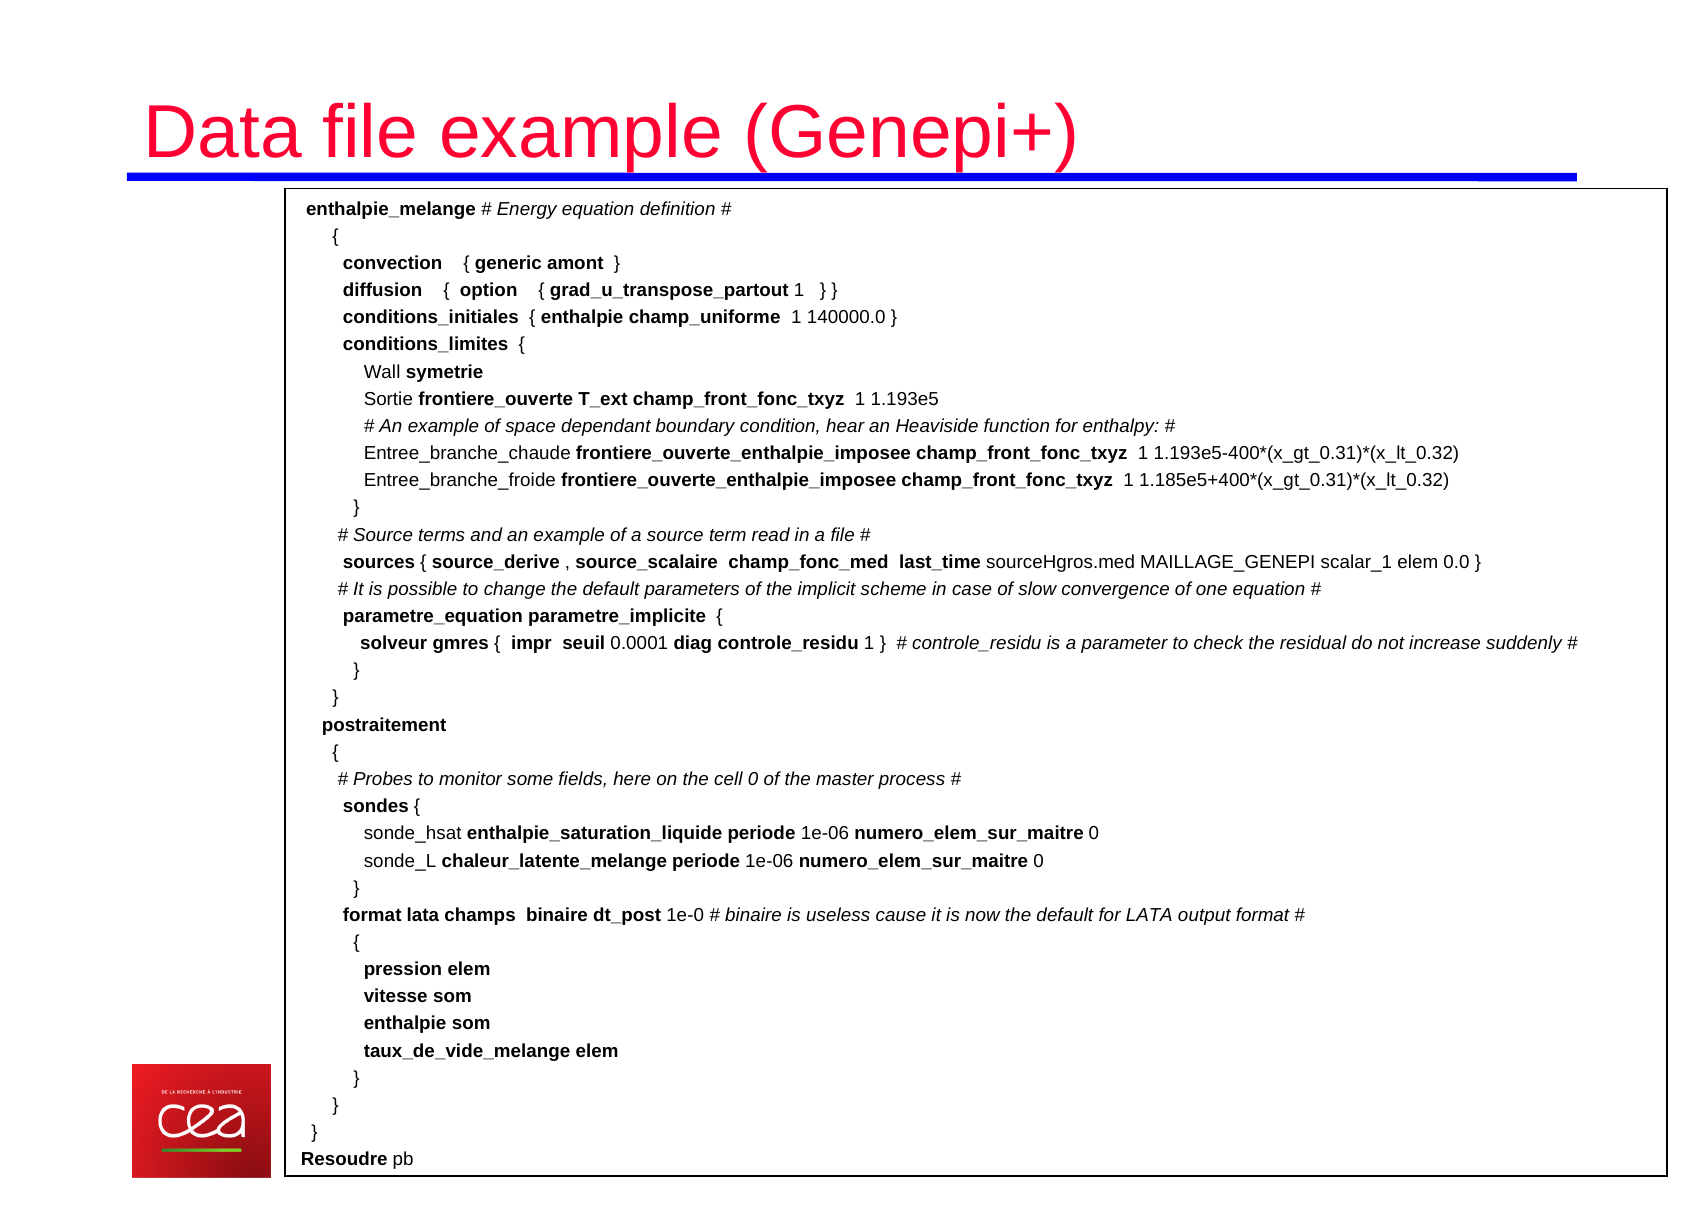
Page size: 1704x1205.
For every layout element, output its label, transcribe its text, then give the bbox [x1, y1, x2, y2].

text_box enthalpie_melange # Energy equation definition # { convection { generic amont } diffusion { option { grad_u_transpose_partout 1 } } conditions_initiales { enthalpie champ_uniforme 1 140000.0 } conditions_limites { Wall symetrie Sortie frontiere_ouverte T_ext champ_front_fonc_txyz 1 1.193e5 # An example of space dependant boundary condition, hear an Heaviside function for enthalpy: # Entree_branche_chaude frontiere_ouverte_enthalpie_imposee champ_front_fonc_txyz 1 1.193e5-400*(x_gt_0.31)*(x_lt_0.32) Entree_branche_froide frontiere_ouverte_enthalpie_imposee champ_front_fonc_txyz 1 1.185e5+400*(x_gt_0.31)*(x_lt_0.32) } # Source terms and an example of a source term read in a file # sources { source_derive , source_scalaire champ_fonc_med last_time sourceHgros.med MAILLAGE_GENEPI scalar_1 elem 0.0 } # It is possible to change the default parameters of the implicit scheme in case of slow convergence of one equation # parametre_equation parametre_implicite { solveur gmres { impr seuil 0.0001 diag controle_residu 1 } # controle_residu is a parameter to check the residual do not increase suddenly # } } postraitement { # Probes to monitor some fields, here on the cell 0 of the master process # sondes { sonde_hsat enthalpie_saturation_liquide periode 1e-06 numero_elem_sur_maitre 0 sonde_L chaleur_latente_melange periode 1e-06 numero_elem_sur_maitre 0 } format lata champs binaire dt_post 1e-0 # binaire is useless cause it is now the default for LATA output format # { pression elem vitesse som enthalpie som taux_de_vide_melange elem } } } Resoudre pb [284, 188, 1667, 1176]
picture [132, 1064, 271, 1178]
title Data file example (Genepi+) [127, 39, 1577, 215]
